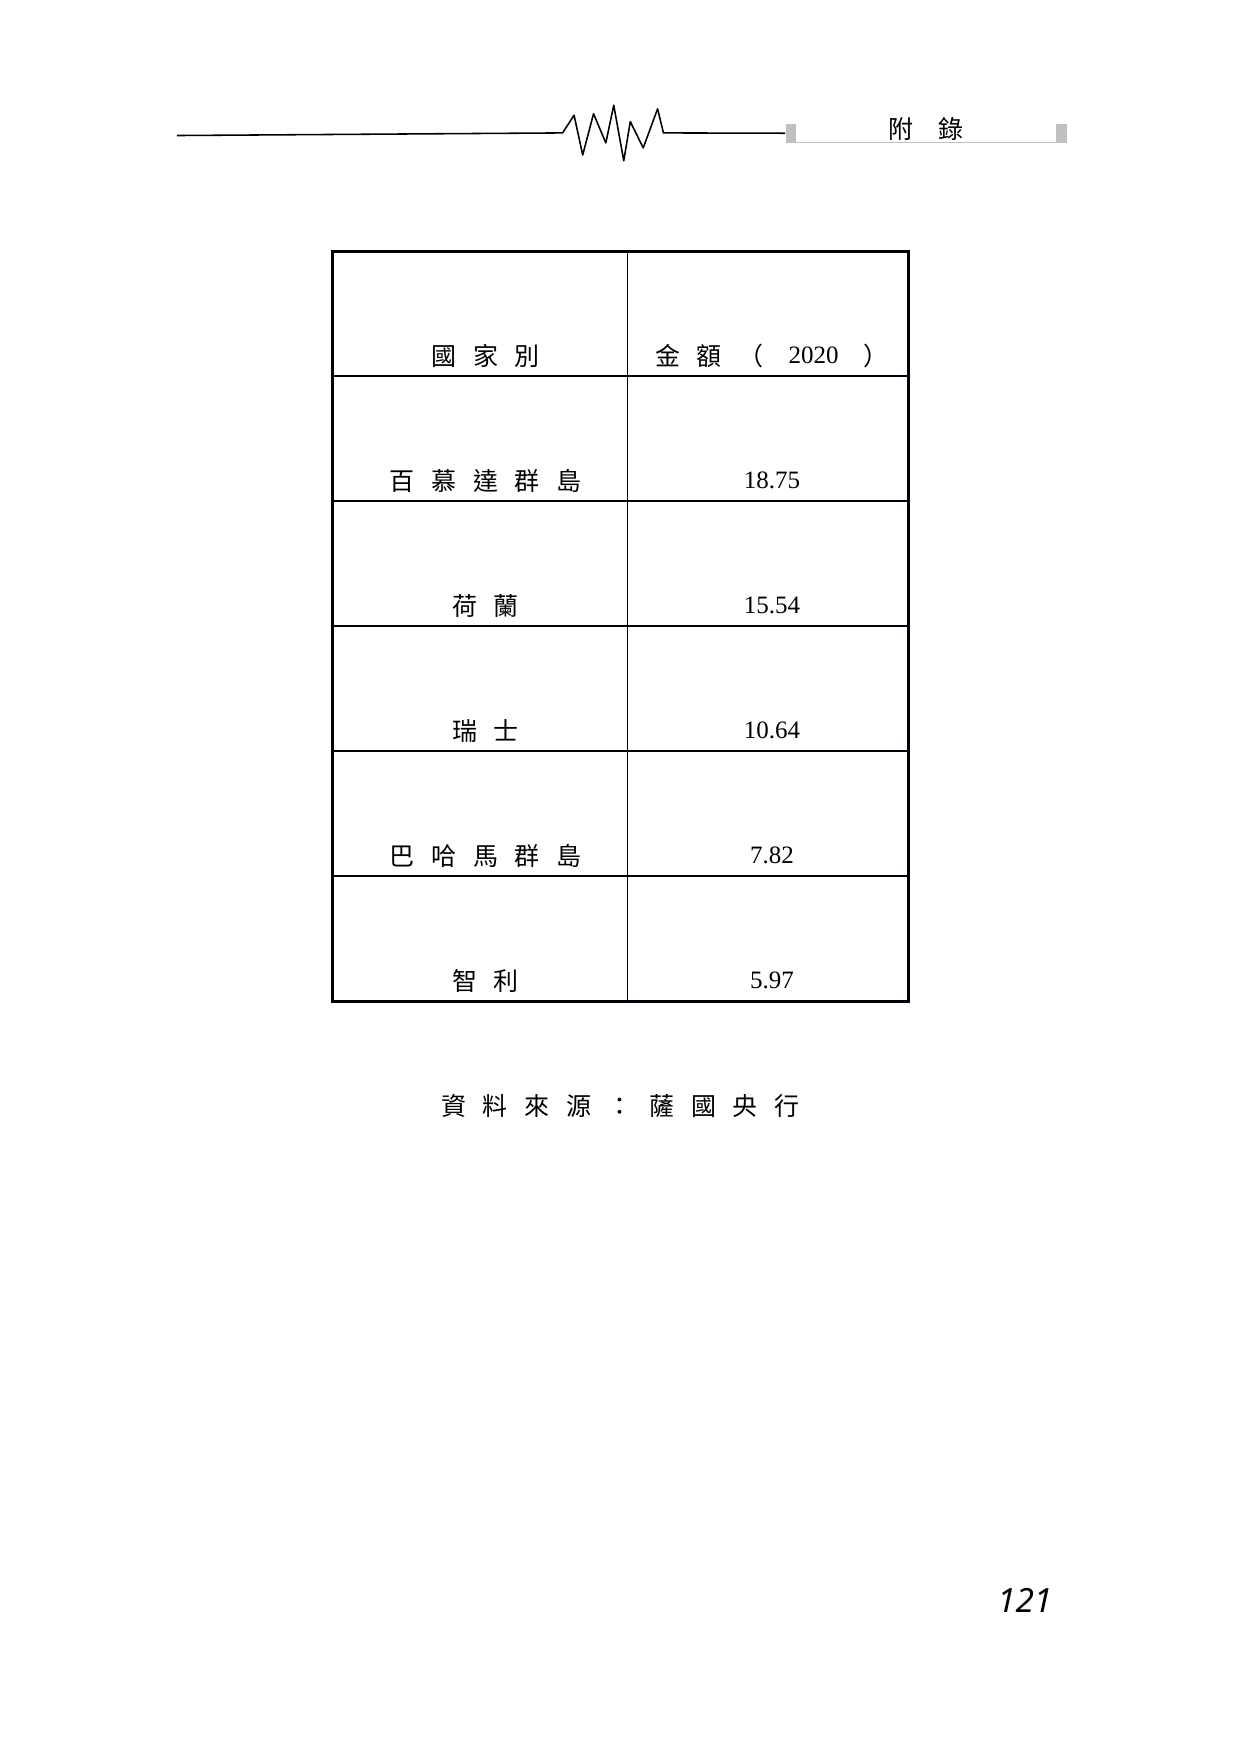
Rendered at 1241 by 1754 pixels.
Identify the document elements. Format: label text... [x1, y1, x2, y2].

table_cell 智利 [334, 877, 627, 1000]
table_cell 瑞士 [334, 627, 627, 750]
table_cell 5.97 [628, 877, 907, 1000]
table_cell 7.82 [628, 752, 907, 875]
table_cell 百慕達群島 [334, 377, 627, 500]
table_cell 荷蘭 [334, 502, 627, 625]
table_header 金額（2020） [628, 253, 907, 375]
table_cell 18.75 [628, 377, 907, 500]
text 資料來源：薩國央行 [183, 1063, 1058, 1125]
table_cell 巴哈馬群島 [334, 752, 627, 875]
table_header 國家別 [334, 253, 627, 375]
table_cell 15.54 [628, 502, 907, 625]
table_cell 10.64 [628, 627, 907, 750]
